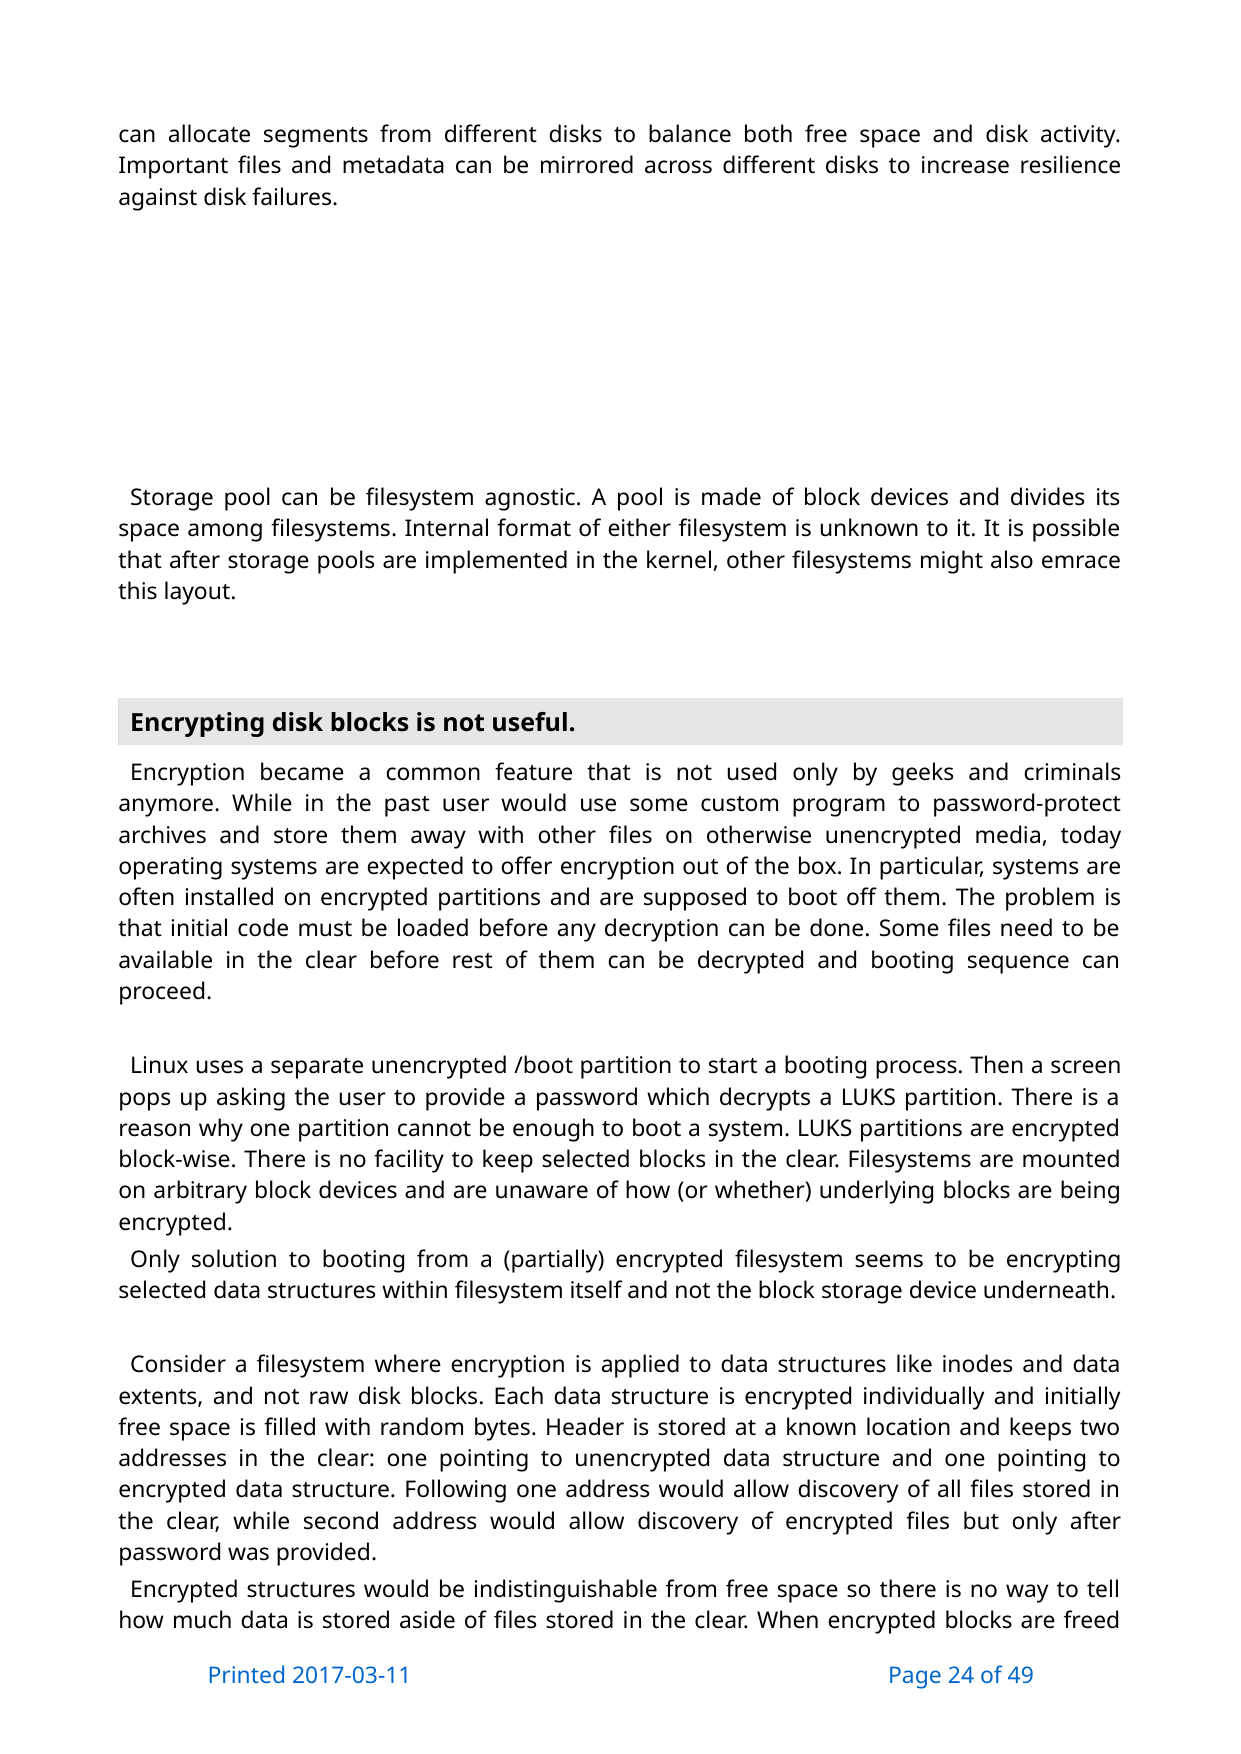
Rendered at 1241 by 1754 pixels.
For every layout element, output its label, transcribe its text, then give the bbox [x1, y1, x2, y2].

text Only solution to booting from a (partially) encrypted filesystem seems to be encrypting selected data structures within filesystem itself and not the block storage device underneath. [118, 1243, 1122, 1305]
text Encryption became a common feature that is not used only by geeks and criminals anymore. While in the past user would use some custom program to password-protect archives and store them away with other files on otherwise unencrypted media, today operating systems are expected to offer encryption out of the box. In particular, systems are often installed on encrypted partitions and are supposed to boot off them. The problem is that initial code must be loaded before any decryption can be done. Some files need to be available in the clear before rest of them can be decrypted and booting sequence can proceed. [118, 756, 1122, 1006]
subtitle Encrypting disk blocks is not useful. [119, 699, 1122, 744]
text Consider a filesystem where encryption is applied to data structures like inodes and data extents, and not raw disk blocks. Each data structure is encrypted individually and initially free space is filled with random bytes. Header is stored at a known location and keeps two addresses in the clear: one pointing to unencrypted data structure and one pointing to encrypted data structure. Following one address would allow discovery of all files stored in the clear, while second address would allow discovery of encrypted files but only after password was provided. [118, 1348, 1122, 1567]
text Encrypted structures would be indistinguishable from free space so there is no way to tell how much data is stored aside of files stored in the clear. When encrypted blocks are freed [118, 1573, 1122, 1636]
text Storage pool can be filesystem agnostic. A pool is made of block devices and divides its space among filesystems. Internal format of either filesystem is unknown to it. It is possible that after storage pools are implemented in the kernel, other filesystems might also emrace this layout. [118, 481, 1122, 606]
text can allocate segments from different disks to balance both free space and disk activity. Important files and metadata can be mirrored across different disks to increase resilience against disk failures. [118, 118, 1122, 212]
text Linux uses a separate unencrypted /boot partition to start a booting process. Then a screen pops up asking the user to provide a password which decrypts a LUKS partition. There is a reason why one partition cannot be enough to boot a system. LUKS partitions are encrypted block-wise. There is no facility to keep selected blocks in the clear. Filesystems are mounted on arbitrary block devices and are unaware of how (or whether) underlying blocks are being encrypted. [118, 1049, 1122, 1237]
